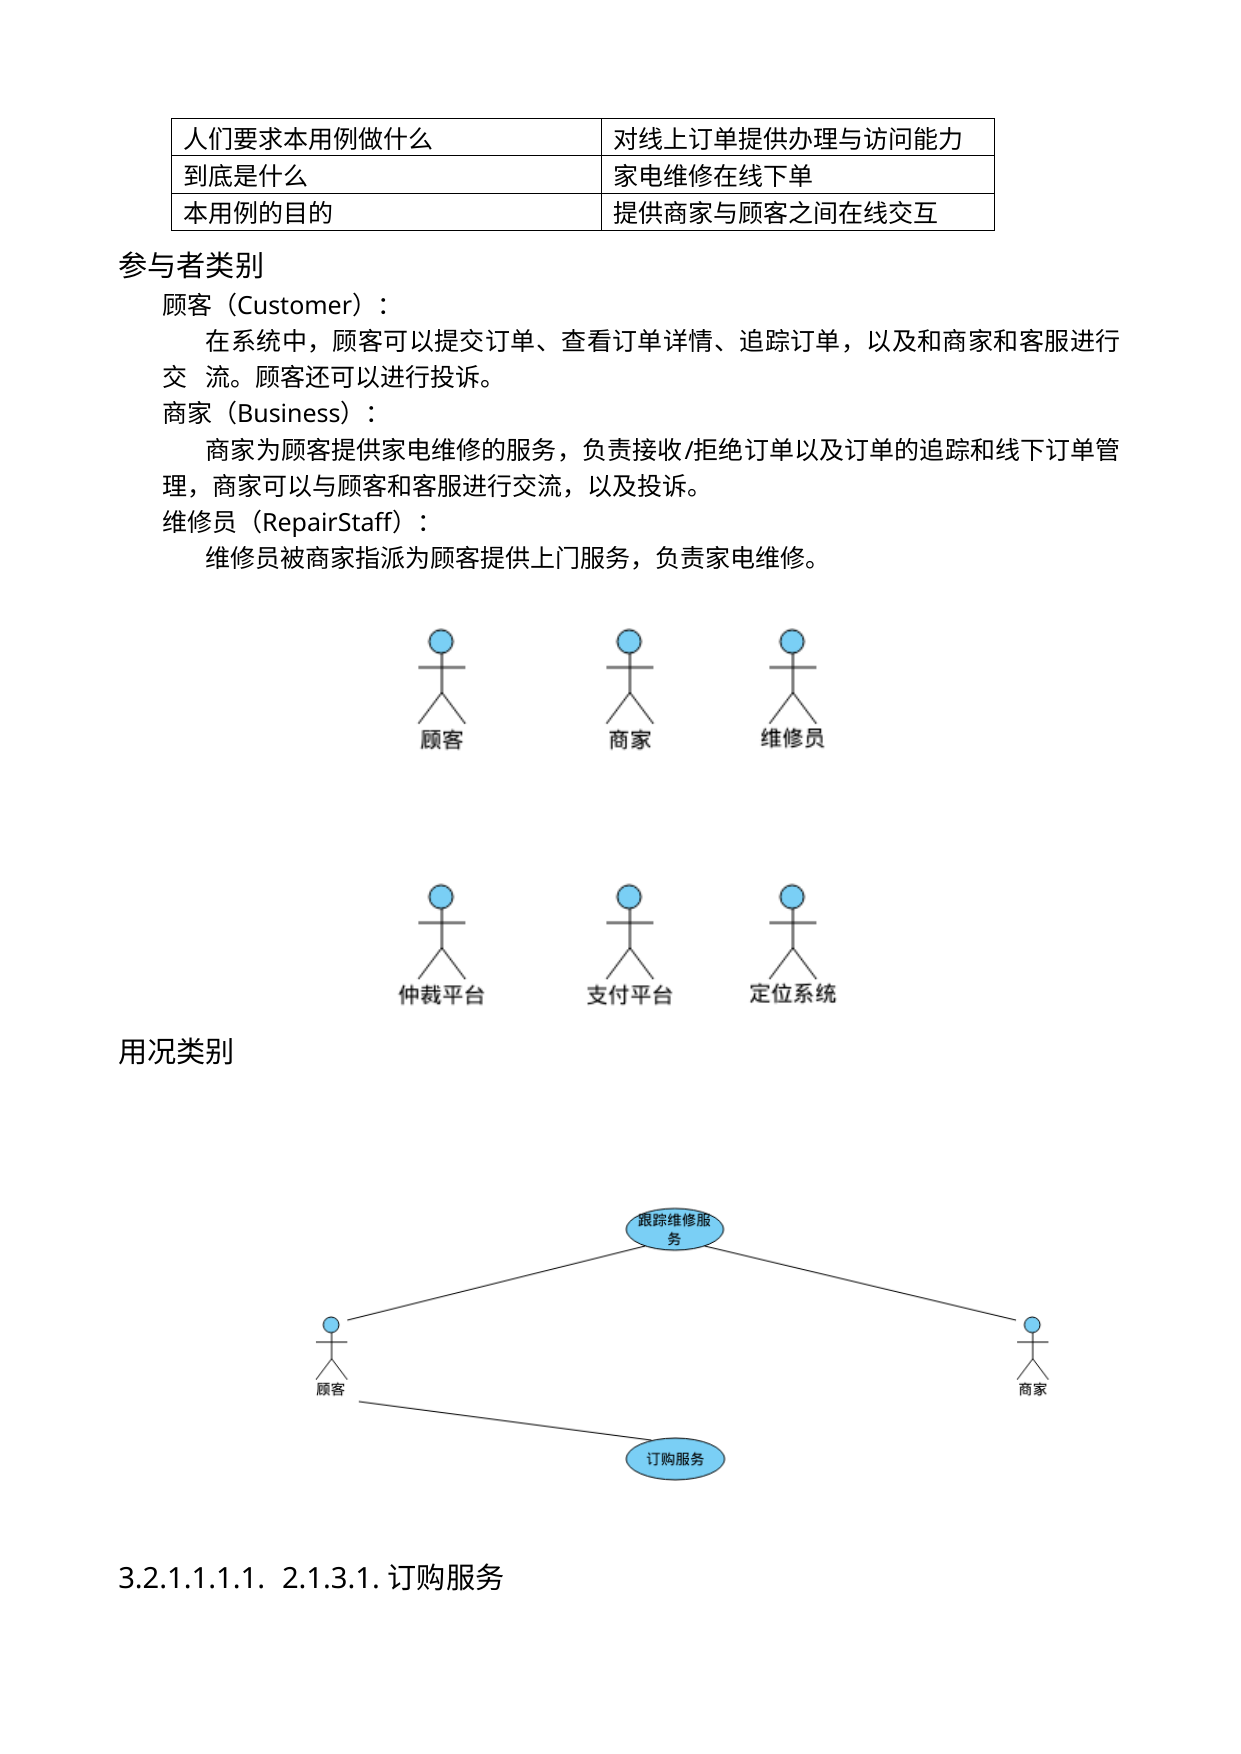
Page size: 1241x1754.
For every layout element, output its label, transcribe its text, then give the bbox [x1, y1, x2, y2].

text 维修员被商家指派为顾客提供上门服务，负责家电维修。 [162, 539, 1122, 575]
subtitle 2.1.3.1. 订购服务 [118, 1554, 1122, 1597]
table_cell 本用例的目的 [172, 194, 601, 230]
text 商家为顾客提供家电维修的服务，负责接收/拒绝订单以及订单的追踪和线下订单管理，商家可以与顾客和客服进行交流，以及投诉。 [162, 430, 1122, 503]
text 顾客（Customer）： [118, 285, 1122, 321]
text 在系统中，顾客可以提交订单、查看订单详情、追踪订单，以及和商家和客服进行交 流。顾客还可以进行投诉。 [162, 321, 1122, 394]
table_cell 对线上订单提供办理与访问能力 [602, 119, 994, 155]
table_cell 人们要求本用例做什么 [172, 119, 601, 155]
subtitle 参与者类别 [118, 243, 1122, 285]
table_cell 提供商家与顾客之间在线交互 [602, 194, 994, 230]
table_cell 到底是什么 [172, 156, 601, 193]
text 维修员（RepairStaff）： [118, 503, 1122, 539]
table_cell 家电维修在线下单 [602, 156, 994, 193]
subtitle 用况类别 [118, 1028, 1122, 1071]
text 商家（Business）： [118, 394, 1122, 430]
